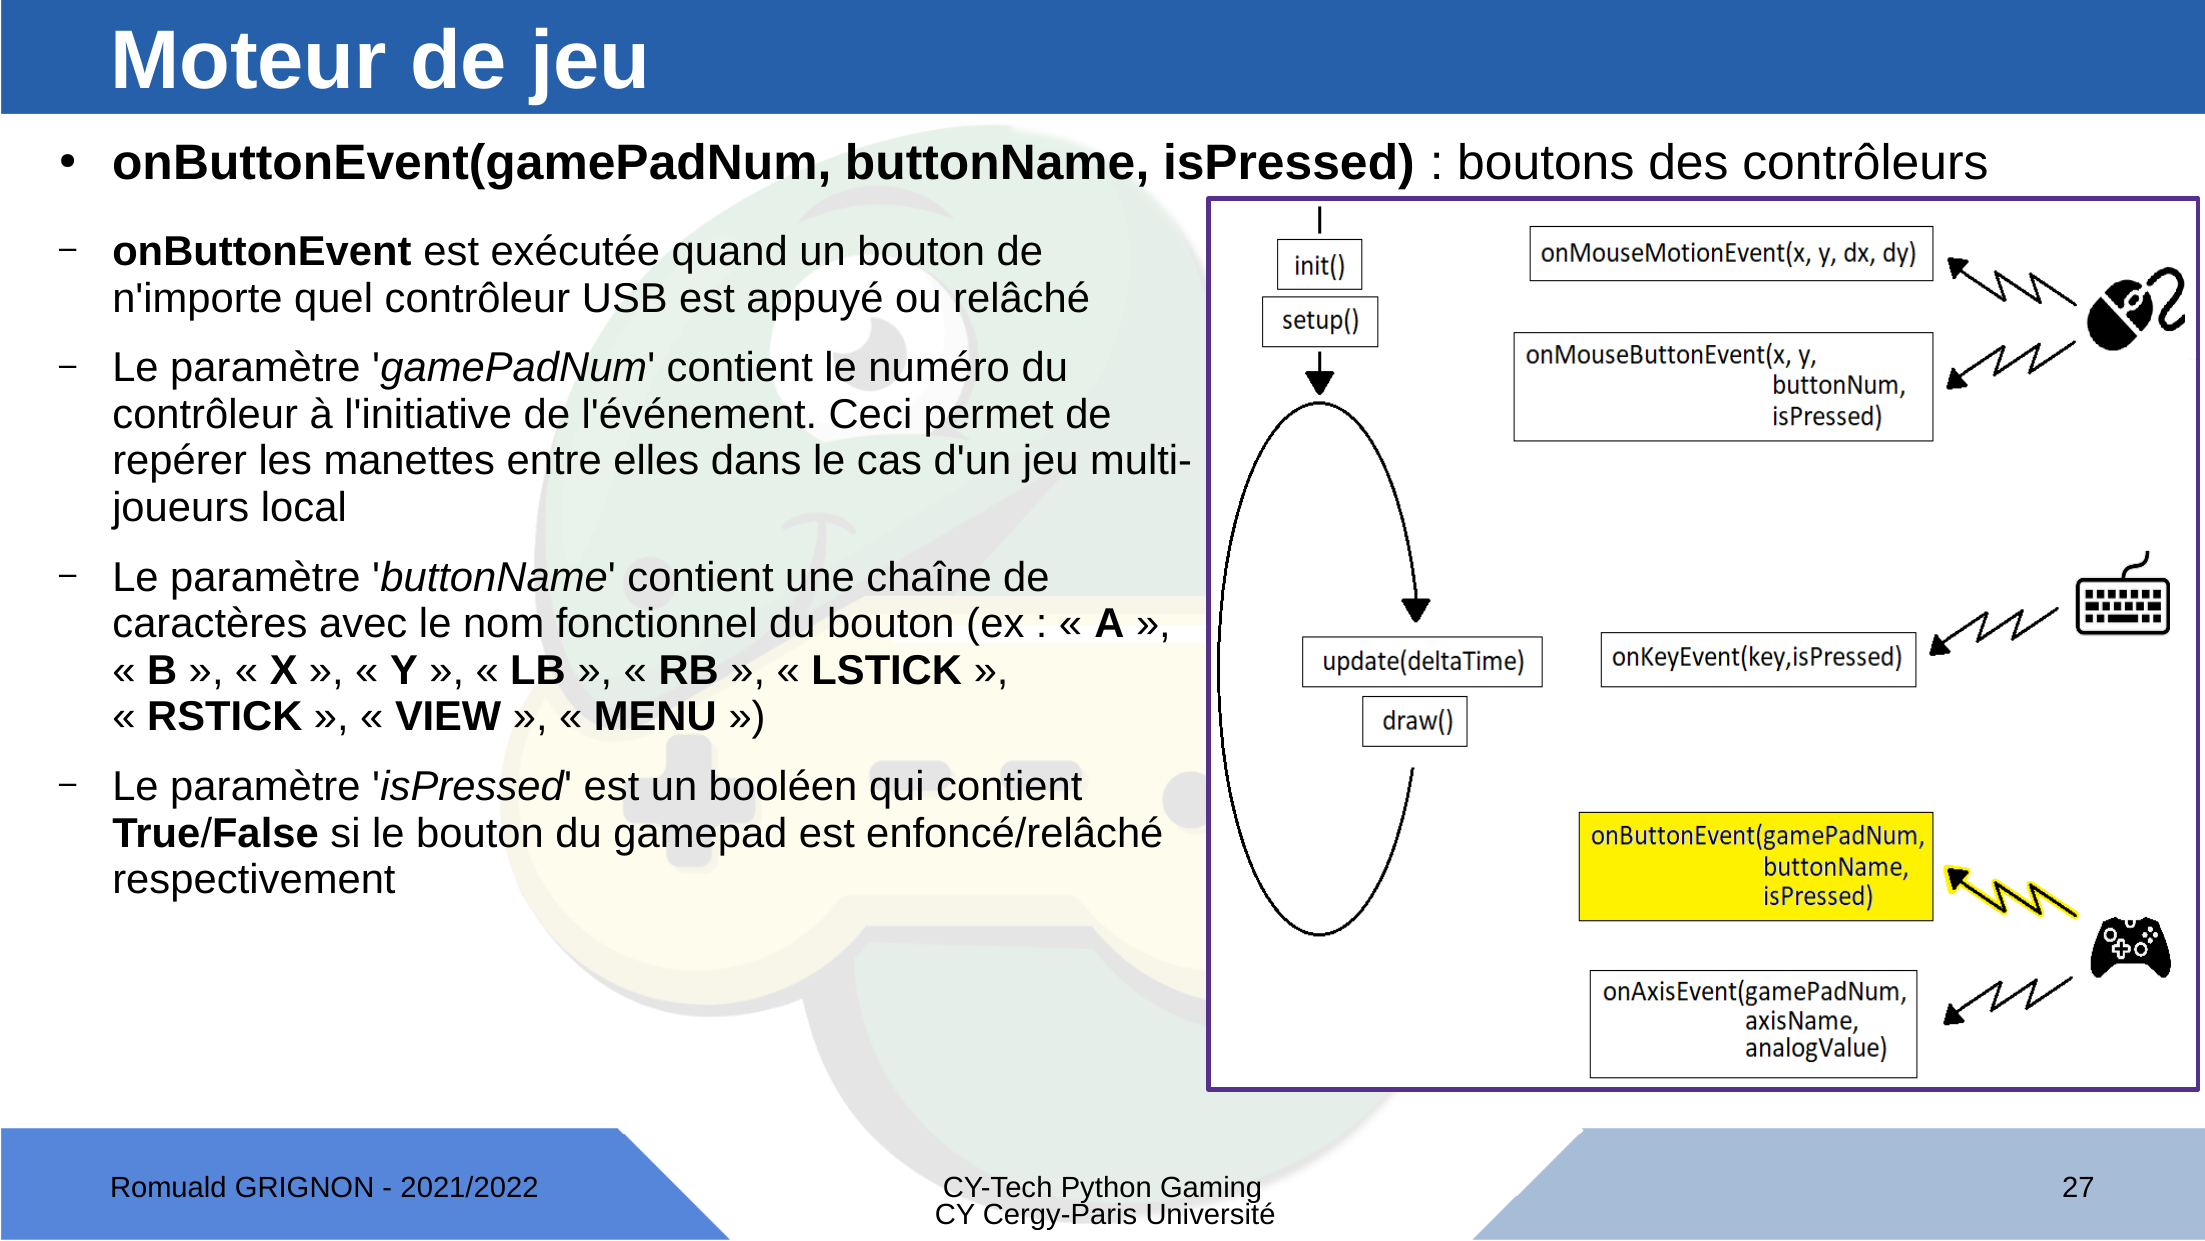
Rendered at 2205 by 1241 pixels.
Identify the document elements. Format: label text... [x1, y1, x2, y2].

list onButtonEvent est exécutée quand un bouton de n'importe quel contrôleur USB est appuyé ou relâché Le paramètre 'gamePadNum' contient le numéro du contrôleur à l'initiative de l'événement. Ceci permet de repérer les manettes entre elles dans le cas d'un jeu multi-joueurs local Le paramètre 'buttonName' contient une chaîne de caractères avec le nom fonctionnel du bouton (ex : « A », « B », « X », « Y », « LB », « RB », « LSTICK », « RSTICK », « VIEW », « MENU ») Le paramètre 'isPressed' est un booléen qui contient True/False si le bouton du gamepad est enfoncé/relâché respectivement [0, 298, 1207, 1106]
picture [0, 0, 2205, 1241]
list onButtonEvent(gamePadNum, buttonName, isPressed) : boutons des contrôleurs [41, 205, 1206, 298]
picture [1210, 200, 2196, 1087]
title Moteur de jeu [110, 49, 2095, 205]
